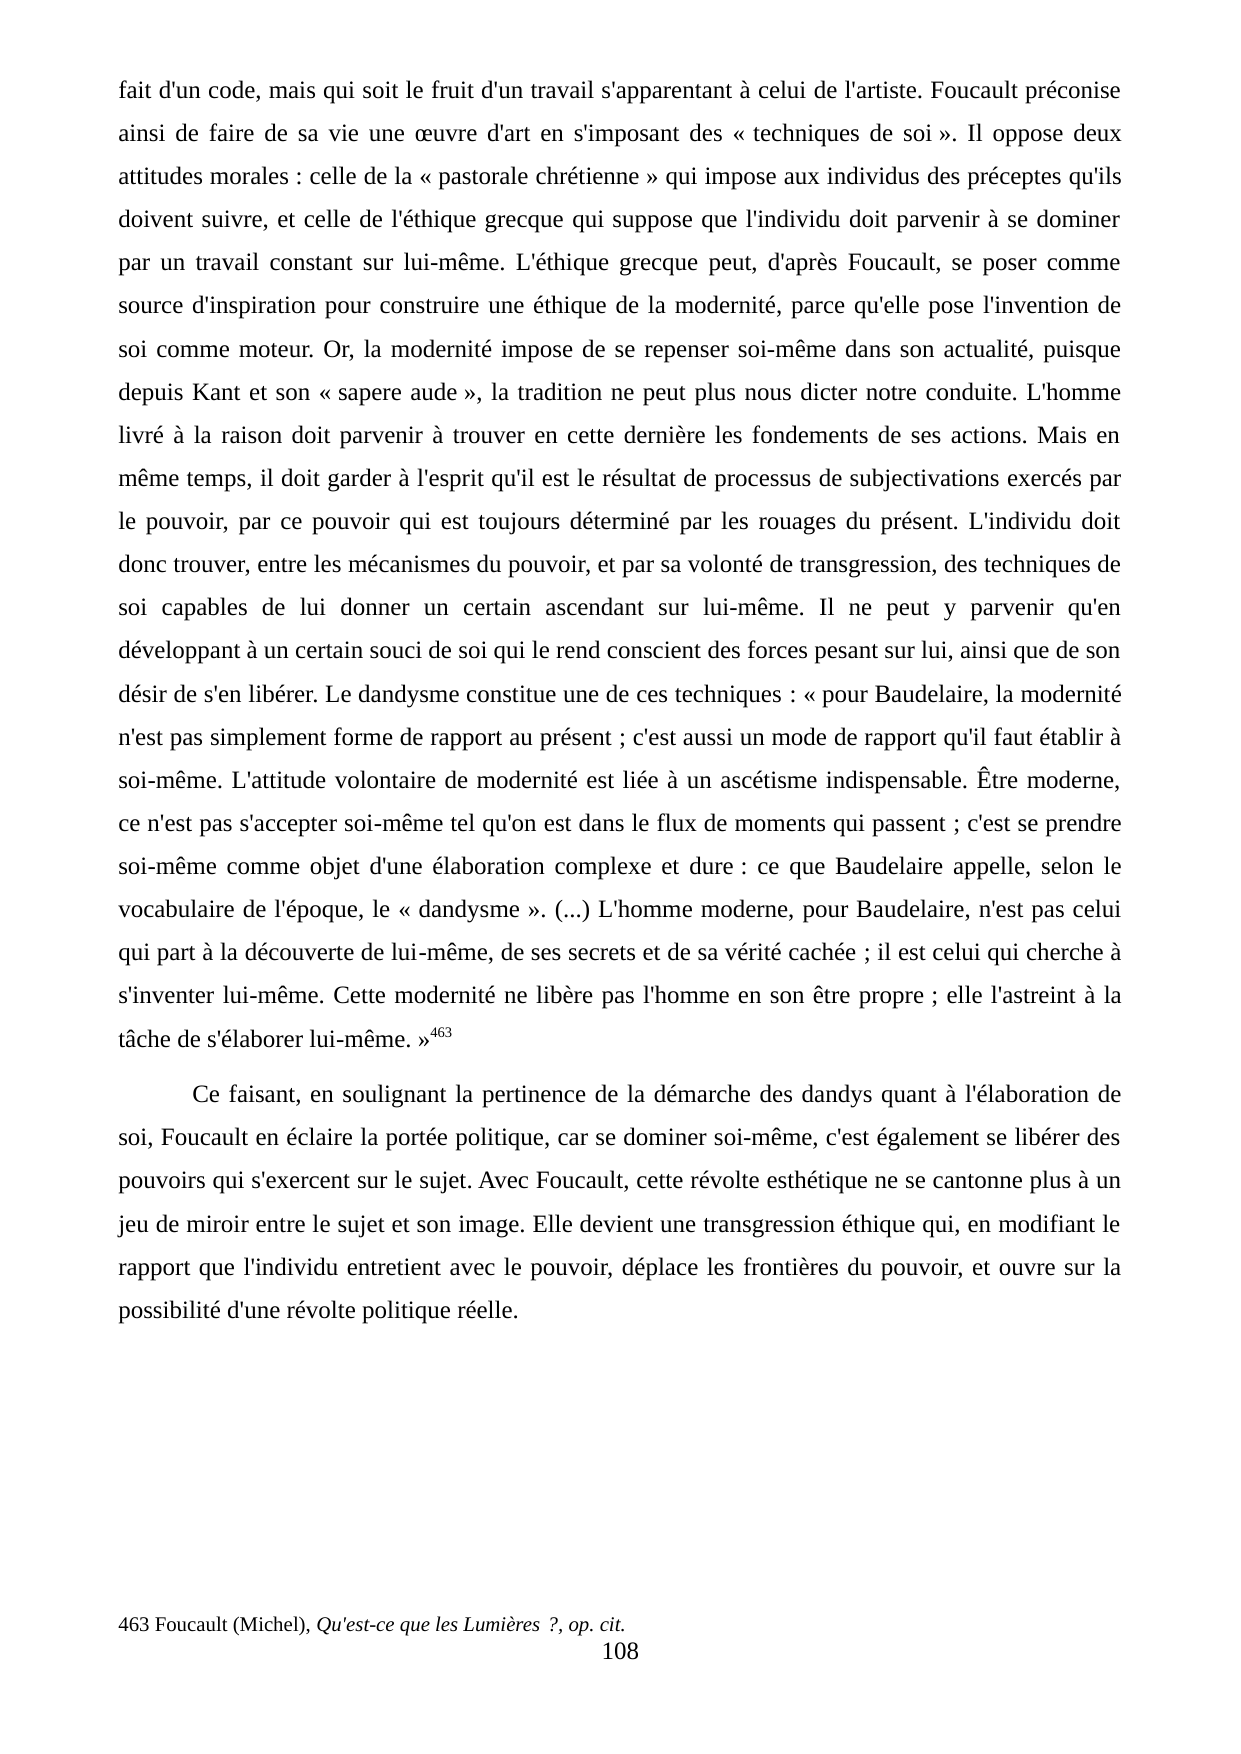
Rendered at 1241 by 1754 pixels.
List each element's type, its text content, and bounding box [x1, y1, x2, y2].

text Ce faisant, en soulignant la pertinence de la démarche des dandys quant à l'élaboration de soi, Foucault en éclaire la portée politique, car se dominer soi-même, c'est également se libérer des pouvoirs qui s'exercent sur le sujet. Avec Foucault, cette révolte esthétique ne se cantonne plus à un jeu de miroir entre le sujet et son image. Elle devient une transgression éthique qui, en modifiant le rapport que l'individu entretient avec le pouvoir, déplace les frontières du pouvoir, et ouvre sur la possibilité d'une révolte politique réelle. [118, 1079, 1122, 1324]
text Foucault (Michel), Qu'est-ce que les Lumières ?, op. cit. [118, 1612, 1122, 1636]
text fait d'un code, mais qui soit le fruit d'un travail s'apparentant à celui de l'artiste. Foucault préconise ainsi de faire de sa vie une œuvre d'art en s'imposant des « techniques de soi ». Il oppose deux attitudes morales : celle de la « pastorale chrétienne » qui impose aux individus des préceptes qu'ils doivent suivre, et celle de l'éthique grecque qui suppose que l'individu doit parvenir à se dominer par un travail constant sur lui-même. L'éthique grecque peut, d'après Foucault, se poser comme source d'inspiration pour construire une éthique de la modernité, parce qu'elle pose l'invention de soi comme moteur. Or, la modernité impose de se repenser soi-même dans son actualité, puisque depuis Kant et son « sapere aude », la tradition ne peut plus nous dicter notre conduite. L'homme livré à la raison doit parvenir à trouver en cette dernière les fondements de ses actions. Mais en même temps, il doit garder à l'esprit qu'il est le résultat de processus de subjectivations exercés par le pouvoir, par ce pouvoir qui est toujours déterminé par les rouages du présent. L'individu doit donc trouver, entre les mécanismes du pouvoir, et par sa volonté de transgression, des techniques de soi capables de lui donner un certain ascendant sur lui-même. Il ne peut y parvenir qu'en développant à un certain souci de soi qui le rend conscient des forces pesant sur lui, ainsi que de son désir de s'en libérer. Le dandysme constitue une de ces techniques : « pour Baudelaire, la modernité n'est pas simplement forme de rapport au présent ; c'est aussi un mode de rapport qu'il faut établir à soi‑même. L'attitude volontaire de modernité est liée à un ascétisme indispensable. Être moderne, ce n'est pas s'accepter soi‑même tel qu'on est dans le flux de moments qui passent ; c'est se prendre soi‑même comme objet d'une élaboration complexe et dure : ce que Baudelaire appelle, selon le vocabulaire de l'époque, le « dandysme ». (...) L'homme moderne, pour Baudelaire, n'est pas celui qui part à la découverte de lui‑même, de ses secrets et de sa vérité cachée ; il est celui qui cherche à s'inventer lui‑même. Cette modernité ne libère pas l'homme en son être propre ; elle l'astreint à la tâche de s'élaborer lui‑même. » [118, 75, 1122, 1052]
